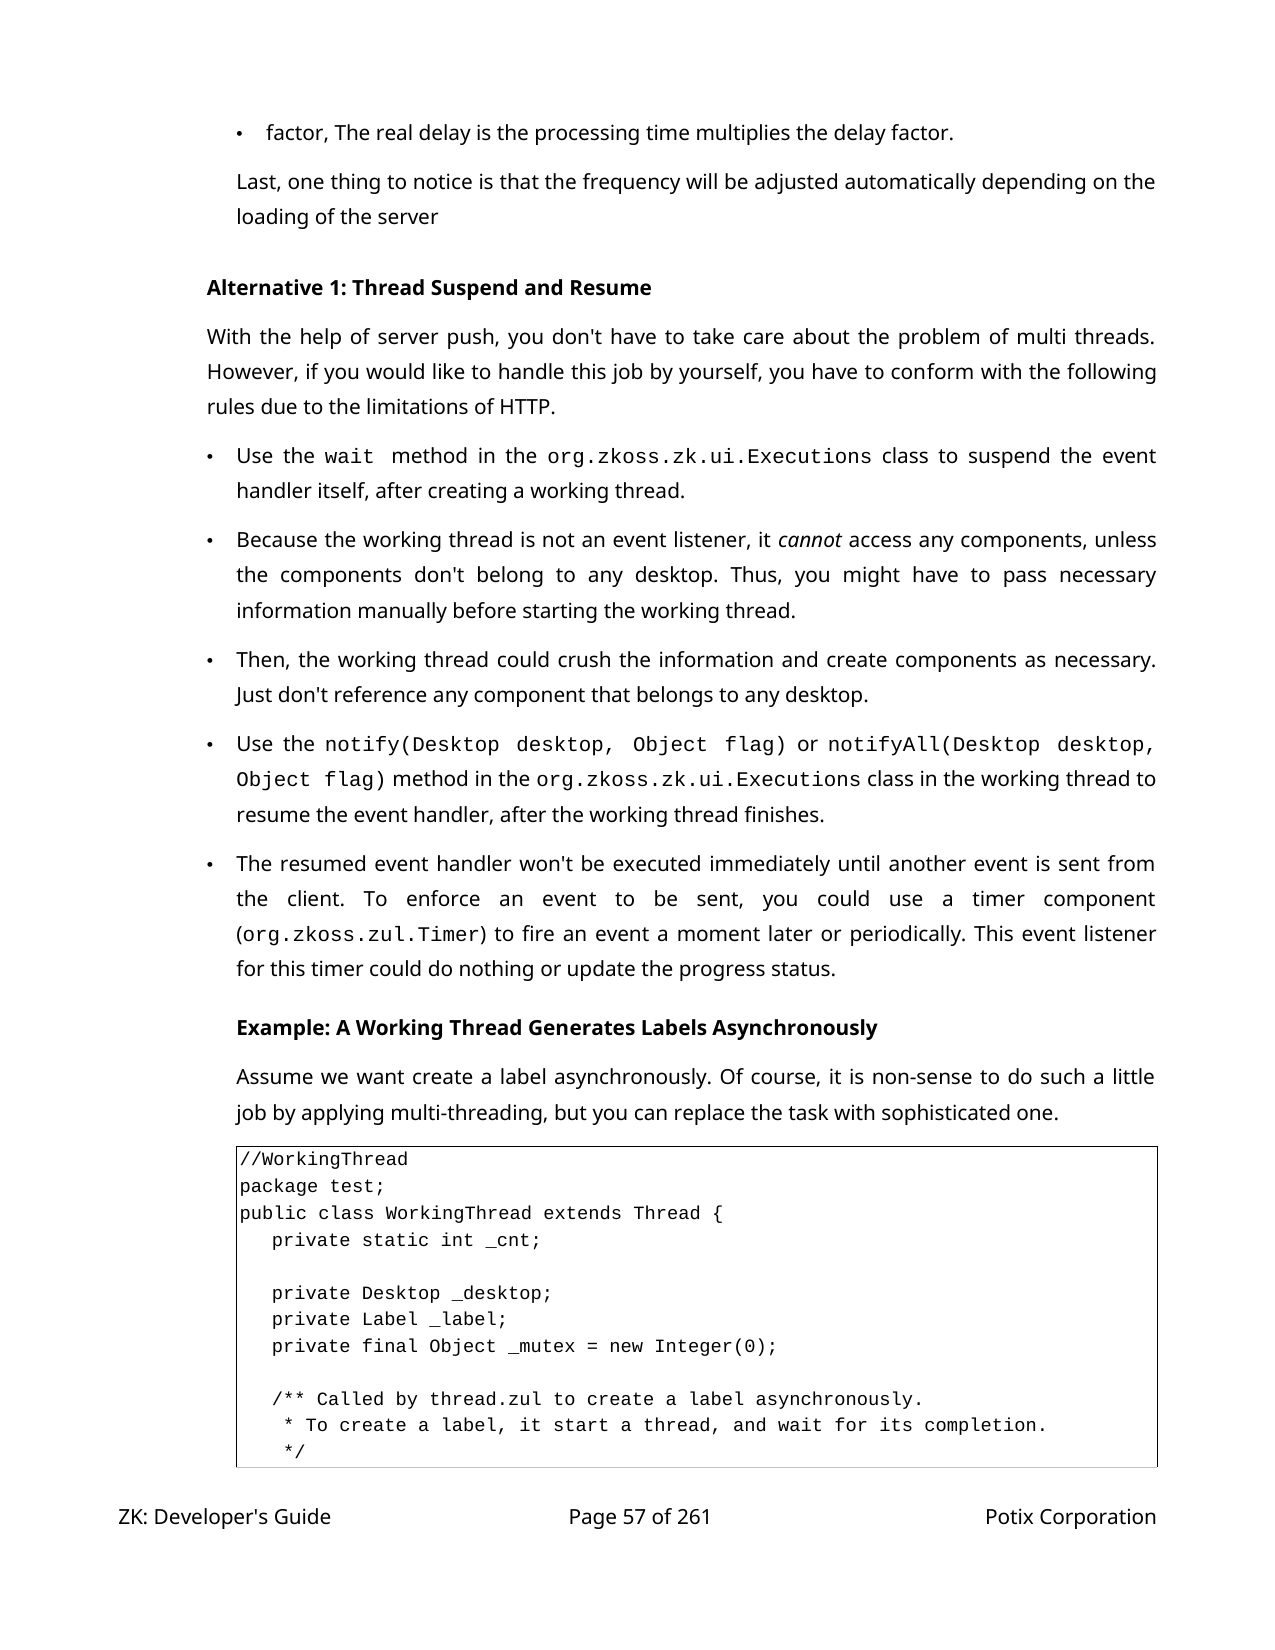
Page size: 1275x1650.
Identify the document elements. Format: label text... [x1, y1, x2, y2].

text Last, one thing to notice is that the frequency will be adjusted automatically depending on the loading of the server [236, 167, 1157, 230]
list Because the working thread is not an event listener, it cannot access any components, unless the components don't belong to any desktop. Thus, you might have to pass necessary information manually before starting the working thread. [207, 525, 1157, 624]
list Use the notify(Desktop desktop, Object flag) or notifyAll(Desktop desktop, Object flag) method in the org.zkoss.zk.ui.Executions class in the working thread to resume the event handler, after the working thread finishes. [207, 729, 1157, 828]
text package test; [237, 1174, 1157, 1198]
text //WorkingThread [237, 1147, 1157, 1171]
subtitle Example: A Working Thread Generates Labels Asynchronously [236, 1013, 1157, 1042]
list Use the wait method in the org.zkoss.zk.ui.Executions class to suspend the event handler itself, after creating a working thread. [207, 441, 1157, 505]
text public class WorkingThread extends Thread { private static int _cnt; private Desktop _desktop; private Label _label; private final Object _mutex = new Integer(0); /** Called by thread.zul to create a label asynchronously. * To create a label, it start a thread, and wait for its completion. */ [237, 1201, 1157, 1467]
text With the help of server push, you don't have to take care about the problem of multi threads. However, if you would like to handle this job by yourself, you have to conform with the following rules due to the limitations of HTTP. [207, 322, 1157, 420]
list The resumed event handler won't be executed immediately until another event is sent from the client. To enforce an event to be sent, you could use a timer component (org.zkoss.zul.Timer) to fire an event a moment later or periodically. This event listener for this timer could do nothing or update the progress status. [207, 849, 1157, 983]
list factor, The real delay is the processing time multiplies the delay factor. [236, 118, 1157, 146]
list Then, the working thread could crush the information and create components as necessary. Just don't reference any component that belongs to any desktop. [207, 645, 1157, 708]
text Assume we want create a label asynchronously. Of course, it is non-sense to do such a little job by applying multi-threading, but you can replace the task with sophisticated one. [236, 1062, 1157, 1126]
subtitle Alternative 1: Thread Suspend and Resume [207, 273, 1157, 301]
